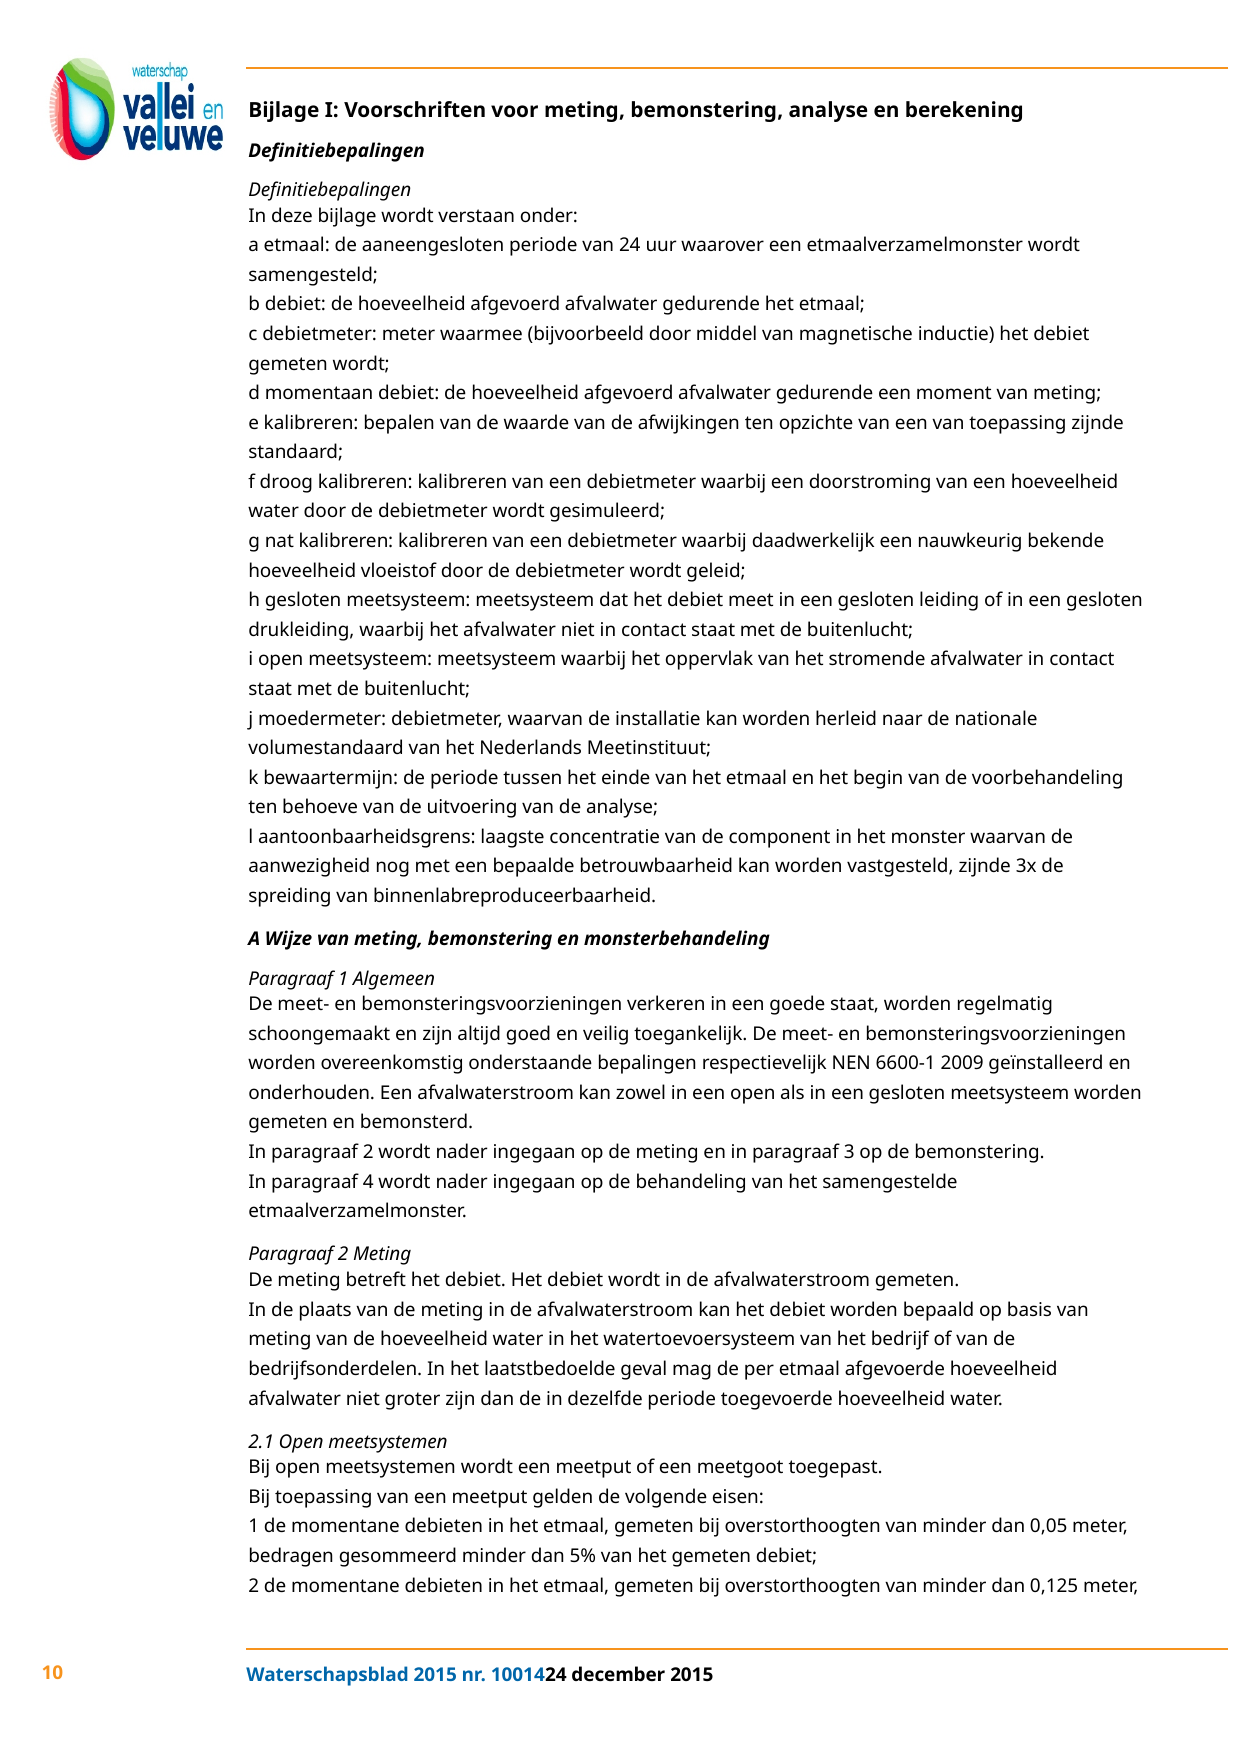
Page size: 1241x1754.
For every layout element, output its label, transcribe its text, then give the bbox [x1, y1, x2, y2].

text f droog kalibreren: kalibreren van een debietmeter waarbij een doorstroming van een hoeveelheid water door de debietmeter wordt gesimuleerd; [248, 468, 1152, 523]
text In paragraaf 4 wordt nader ingegaan op de behandeling van het samengestelde etmaalverzamelmonster. [248, 1168, 1152, 1223]
text In deze bijlage wordt verstaan onder: [248, 202, 1152, 228]
text i open meetsysteem: meetsysteem waarbij het oppervlak van het stromende afvalwater in contact staat met de buitenlucht; [248, 646, 1152, 701]
text a etmaal: de aaneengesloten periode van 24 uur waarover een etmaalverzamelmonster wordt samengesteld; [248, 231, 1152, 287]
text Paragraaf 2 Meting [248, 1241, 1152, 1266]
text c debietmeter: meter waarmee (bijvoorbeeld door middel van magnetische inductie) het debiet gemeten wordt; [248, 320, 1152, 376]
text Bij toepassing van een meetput gelden de volgende eisen: [248, 1483, 1152, 1509]
text De meting betreft het debiet. Het debiet wordt in de afvalwaterstroom gemeten. [248, 1266, 1152, 1292]
text Definitiebepalingen [248, 176, 1152, 202]
text Bij open meetsystemen wordt een meetput of een meetgoot toegepast. [248, 1453, 1152, 1479]
text In de plaats van de meting in de afvalwaterstroom kan het debiet worden bepaald op basis van meting van de hoeveelheid water in het watertoevoersysteem van het bedrijf of van de bedrijfsonderdelen. In het laatstbedoelde geval mag de per etmaal afgevoerde hoeveelheid afvalwater niet groter zijn dan de in dezelfde periode toegevoerde hoeveelheid water. [248, 1296, 1152, 1410]
text De meet- en bemonsteringsvoorzieningen verkeren in een goede staat, worden regelmatig schoongemaakt en zijn altijd goed en veilig toegankelijk. De meet- en bemonsteringsvoorzieningen worden overeenkomstig onderstaande bepalingen respectievelijk NEN 6600-1 2009 geïnstalleerd en onderhouden. Een afvalwaterstroom kan zowel in een open als in een gesloten meetsysteem worden gemeten en bemonsterd. [248, 990, 1152, 1134]
text b debiet: de hoeveelheid afgevoerd afvalwater gedurende het etmaal; [248, 291, 1152, 316]
text d momentaan debiet: de hoeveelheid afgevoerd afvalwater gedurende een moment van meting; [248, 379, 1152, 405]
picture [41, 47, 231, 172]
text j moedermeter: debietmeter, waarvan de installatie kan worden herleid naar de nationale volumestandaard van het Nederlands Meetinstituut; [248, 705, 1152, 760]
text h gesloten meetsysteem: meetsysteem dat het debiet meet in een gesloten leiding of in een gesloten drukleiding, waarbij het afvalwater niet in contact staat met de buitenlucht; [248, 586, 1152, 642]
text k bewaartermijn: de periode tussen het einde van het etmaal en het begin van de voorbehandeling ten behoeve van de uitvoering van de analyse; [248, 764, 1152, 819]
text Paragraaf 1 Algemeen [248, 965, 1152, 990]
text 1 de momentane debieten in het etmaal, gemeten bij overstorthoogten van minder dan 0,05 meter, bedragen gesommeerd minder dan 5% van het gemeten debiet; [248, 1513, 1152, 1568]
text e kalibreren: bepalen van de waarde van de afwijkingen ten opzichte van een van toepassing zijnde standaard; [248, 409, 1152, 464]
text Definitiebepalingen [248, 137, 1152, 163]
text l aantoonbaarheidsgrens: laagste concentratie van de component in het monster waarvan de aanwezigheid nog met een bepaalde betrouwbaarheid kan worden vastgesteld, zijnde 3x de spreiding van binnenlabreproduceerbaarheid. [248, 823, 1152, 908]
text 2.1 Open meetsystemen [248, 1428, 1152, 1453]
text 2 de momentane debieten in het etmaal, gemeten bij overstorthoogten van minder dan 0,125 meter, [248, 1572, 1152, 1598]
text In paragraaf 2 wordt nader ingegaan op de meting en in paragraaf 3 op de bemonstering. [248, 1138, 1152, 1164]
text A Wijze van meting, bemonstering en monsterbehandeling [248, 925, 1152, 951]
text Bijlage I: Voorschriften voor meting, bemonstering, analyse en berekening [248, 95, 1152, 123]
text g nat kalibreren: kalibreren van een debietmeter waarbij daadwerkelijk een nauwkeurig bekende hoeveelheid vloeistof door de debietmeter wordt geleid; [248, 527, 1152, 583]
